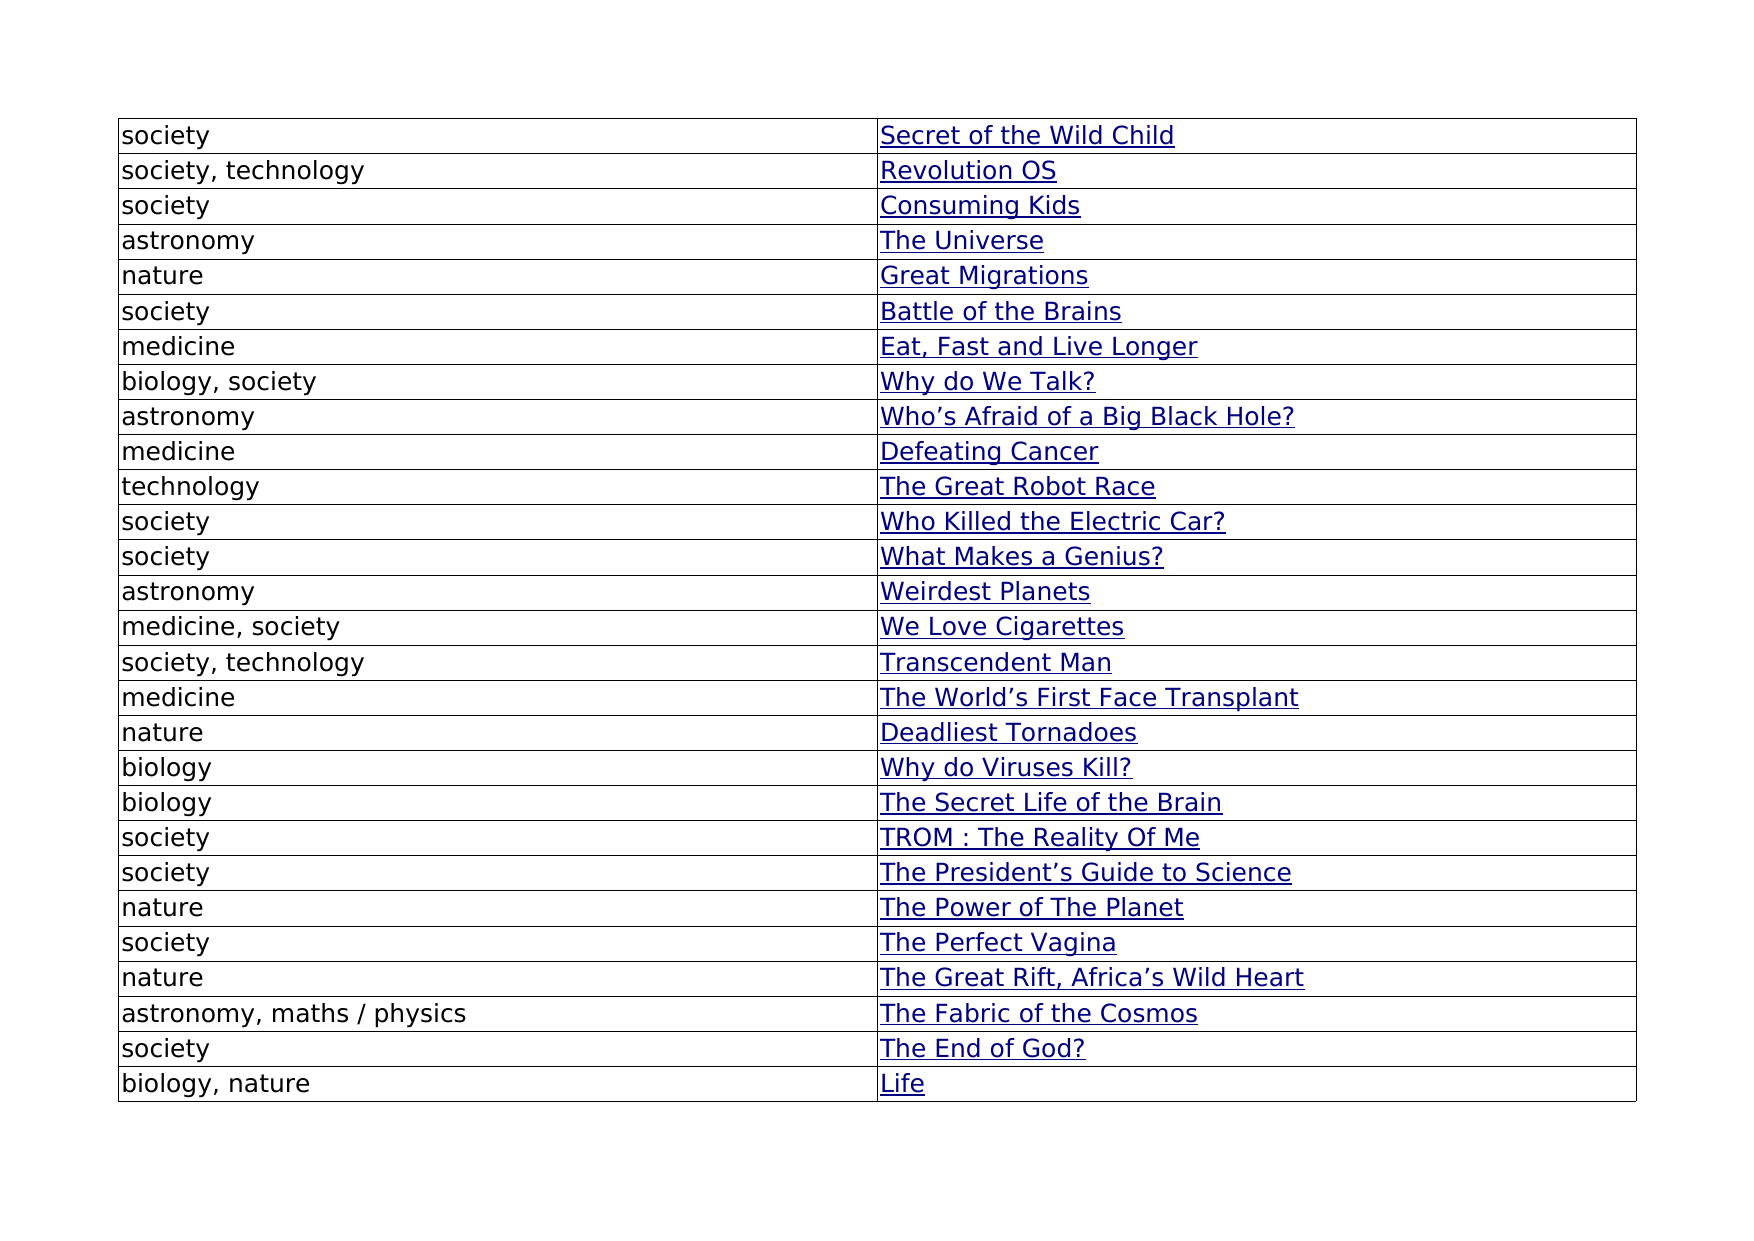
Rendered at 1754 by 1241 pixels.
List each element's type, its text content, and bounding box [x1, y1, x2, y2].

table_cell Who’s Afraid of a Big Black Hole? [878, 400, 1636, 434]
table_cell nature [119, 891, 877, 926]
table_cell society [119, 295, 877, 329]
table_cell society [119, 927, 877, 961]
table_cell society, technology [119, 646, 877, 680]
table_cell Battle of the Brains [878, 295, 1636, 329]
table_cell Great Migrations [878, 260, 1636, 294]
table_cell medicine, society [119, 611, 877, 645]
table_cell The Perfect Vagina [878, 927, 1636, 961]
table_cell Eat, Fast and Live Longer [878, 330, 1636, 364]
table_cell Why do We Talk? [878, 365, 1636, 399]
table_cell The Power of The Planet [878, 891, 1636, 926]
table_cell The Universe [878, 225, 1636, 258]
table_cell nature [119, 962, 877, 996]
table_cell society [119, 505, 877, 539]
table_cell Deadliest Tornadoes [878, 716, 1636, 750]
table_cell biology, society [119, 365, 877, 399]
table_cell What Makes a Genius? [878, 540, 1636, 574]
table_cell medicine [119, 330, 877, 364]
table_cell biology [119, 786, 877, 820]
table_cell society [119, 821, 877, 855]
table_cell astronomy [119, 225, 877, 258]
table_cell nature [119, 260, 877, 294]
table_cell society [119, 189, 877, 223]
table_cell Defeating Cancer [878, 435, 1636, 469]
table_cell society [119, 119, 877, 153]
table_cell The Fabric of the Cosmos [878, 997, 1636, 1031]
table_cell society [119, 1032, 877, 1066]
table_cell astronomy, maths / physics [119, 997, 877, 1031]
table_cell Consuming Kids [878, 189, 1636, 223]
table_cell medicine [119, 681, 877, 715]
table_cell Secret of the Wild Child [878, 119, 1636, 153]
table_cell Weirdest Planets [878, 576, 1636, 609]
table_cell Why do Viruses Kill? [878, 751, 1636, 785]
table_cell The President’s Guide to Science [878, 856, 1636, 890]
table_cell The Great Rift, Africa’s Wild Heart [878, 962, 1636, 996]
table_cell biology [119, 751, 877, 785]
table_cell nature [119, 716, 877, 750]
table_cell Transcendent Man [878, 646, 1636, 680]
table_cell The World’s First Face Transplant [878, 681, 1636, 715]
table_cell The Great Robot Race [878, 470, 1636, 504]
table_cell biology, nature [119, 1067, 877, 1101]
table_cell Revolution OS [878, 154, 1636, 188]
table_cell society [119, 540, 877, 574]
table_cell society, technology [119, 154, 877, 188]
table_cell astronomy [119, 576, 877, 609]
table_cell Who Killed the Electric Car? [878, 505, 1636, 539]
table_cell TROM : The Reality Of Me [878, 821, 1636, 855]
table_cell We Love Cigarettes [878, 611, 1636, 645]
table_cell Life [878, 1067, 1636, 1101]
table_cell technology [119, 470, 877, 504]
table_cell medicine [119, 435, 877, 469]
table_cell society [119, 856, 877, 890]
table_cell The Secret Life of the Brain [878, 786, 1636, 820]
table_cell astronomy [119, 400, 877, 434]
table_cell The End of God? [878, 1032, 1636, 1066]
